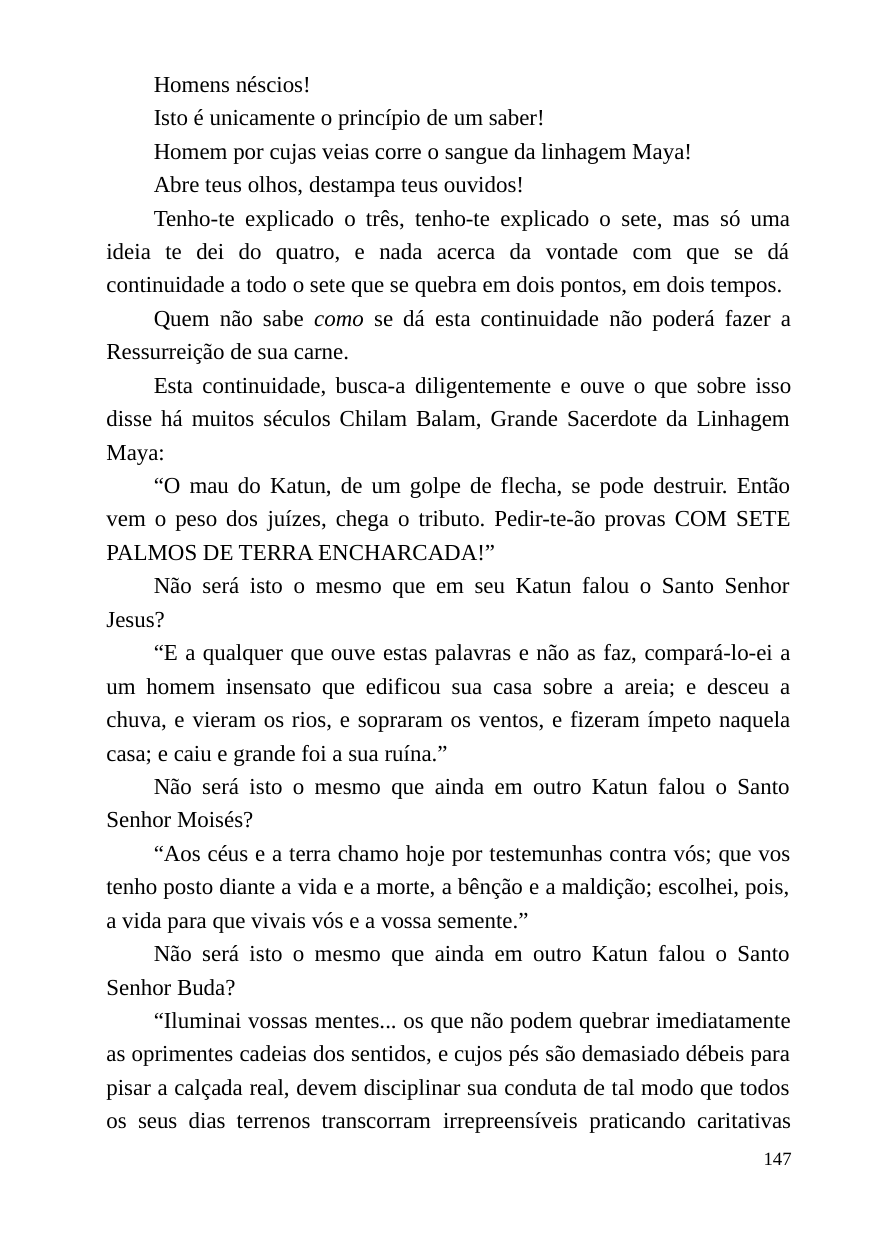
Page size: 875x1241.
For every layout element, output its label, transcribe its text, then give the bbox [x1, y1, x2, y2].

text Não será isto o mesmo que em seu Katun falou o Santo Senhor Jesus? [106, 572, 791, 632]
text “Iluminai vossas mentes... os que não podem quebrar imediatamente as oprimentes cadeias dos sentidos, e cujos pés são demasiado débeis para pisar a calçada real, devem disciplinar sua conduta de tal modo que todos os seus dias terrenos transcorram irrepreensíveis praticando caritativas [106, 1007, 791, 1134]
text Homem por cujas veias corre o sangue da linhagem Maya! [106, 138, 791, 164]
text Não será isto o mesmo que ainda em outro Katun falou o Santo Senhor Moisés? [106, 773, 791, 833]
text Homens néscios! [106, 71, 791, 97]
text “Aos céus e a terra chamo hoje por testemunhas contra vós; que vos tenho posto diante a vida e a morte, a bênção e a maldição; escolhei, pois, a vida para que vivais vós e a vossa semente.” [106, 840, 791, 933]
text Isto é unicamente o princípio de um saber! [106, 104, 791, 131]
text “E a qualquer que ouve estas palavras e não as faz, compará-lo-ei a um homem insensato que edificou sua casa sobre a areia; e desceu a chuva, e vieram os rios, e sopraram os ventos, e fizeram ímpeto naquela casa; e caiu e grande foi a sua ruína.” [106, 639, 791, 766]
text Abre teus olhos, destampa teus ouvidos! [106, 171, 791, 197]
text Quem não sabe como se dá esta continuidade não poderá fazer a Ressurreição de sua carne. [106, 305, 791, 365]
text “O mau do Katun, de um golpe de flecha, se pode destruir. Então vem o peso dos juízes, chega o tributo. Pedir-te-ão provas COM SETE PALMOS DE TERRA ENCHARCADA!” [106, 472, 791, 565]
text Tenho-te explicado o três, tenho-te explicado o sete, mas só uma ideia te dei do quatro, e nada acerca da vontade com que se dá continuidade a todo o sete que se quebra em dois pontos, em dois tempos. [106, 204, 791, 298]
text Não será isto o mesmo que ainda em outro Katun falou o Santo Senhor Buda? [106, 940, 791, 1000]
text Esta continuidade, busca-a diligentemente e ouve o que sobre isso disse há muitos séculos Chilam Balam, Grande Sacerdote da Linhagem Maya: [106, 372, 791, 465]
